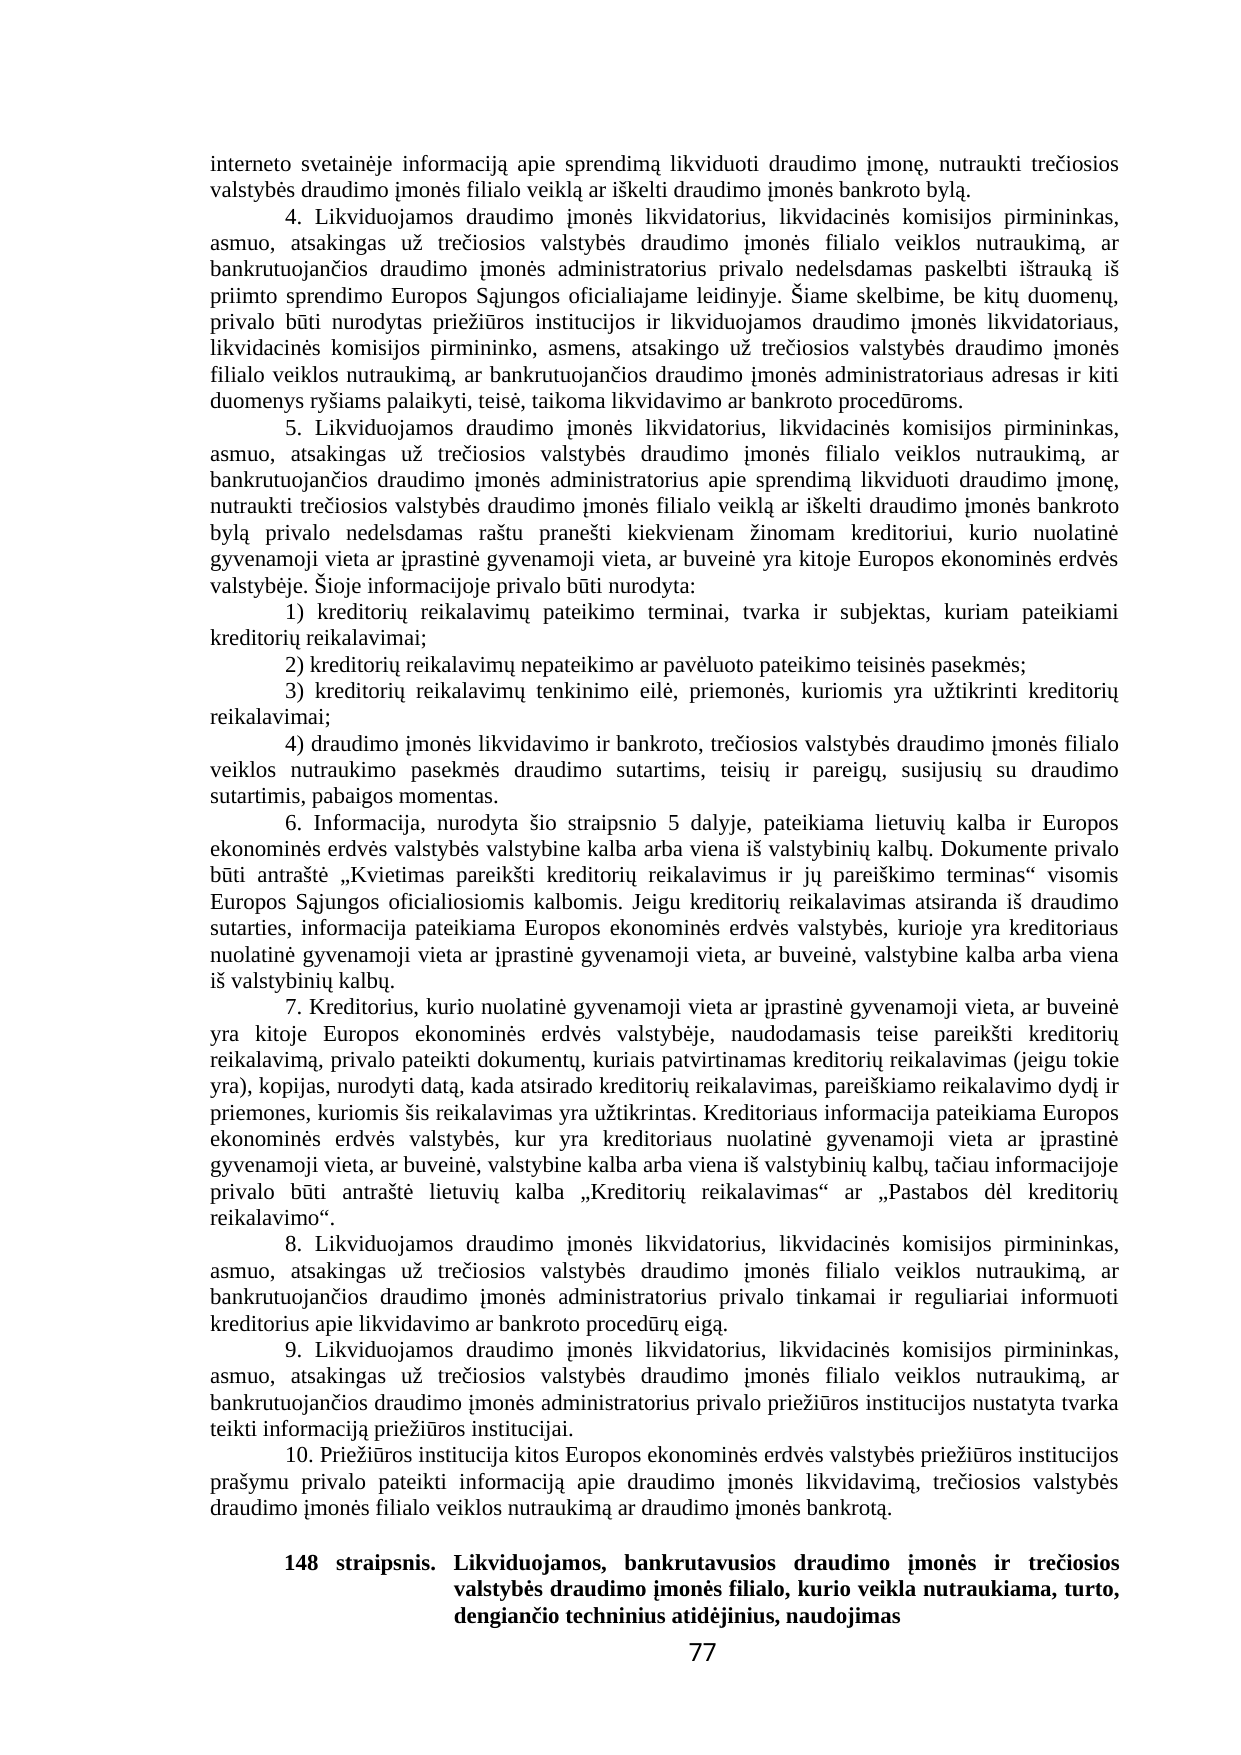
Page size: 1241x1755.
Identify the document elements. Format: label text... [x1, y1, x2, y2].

text 10. Priežiūros institucija kitos Europos ekonominės erdvės valstybės priežiūros institucijos prašymu privalo pateikti informaciją apie draudimo įmonės likvidavimą, trečiosios valstybės draudimo įmonės filialo veiklos nutraukimą ar draudimo įmonės bankrotą. [210, 1441, 1120, 1520]
text 9. Likviduojamos draudimo įmonės likvidatorius, likvidacinės komisijos pirmininkas, asmuo, atsakingas už trečiosios valstybės draudimo įmonės filialo veiklos nutraukimą, ar bankrutuojančios draudimo įmonės administratorius privalo priežiūros institucijos nustatyta tvarka teikti informaciją priežiūros institucijai. [210, 1336, 1120, 1441]
text 7. Kreditorius, kurio nuolatinė gyvenamoji vieta ar įprastinė gyvenamoji vieta, ar buveinė yra kitoje Europos ekonominės erdvės valstybėje, naudodamasis teise pareikšti kreditorių reikalavimą, privalo pateikti dokumentų, kuriais patvirtinamas kreditorių reikalavimas (jeigu tokie yra), kopijas, nurodyti datą, kada atsirado kreditorių reikalavimas, pareiškiamo reikalavimo dydį ir priemones, kuriomis šis reikalavimas yra užtikrintas. Kreditoriaus informacija pateikiama Europos ekonominės erdvės valstybės, kur yra kreditoriaus nuolatinė gyvenamoji vieta ar įprastinė gyvenamoji vieta, ar buveinė, valstybine kalba arba viena iš valstybinių kalbų, tačiau informacijoje privalo būti antraštė lietuvių kalba „Kreditorių reikalavimas“ ar „Pastabos dėl kreditorių reikalavimo“. [210, 993, 1120, 1231]
text 3) kreditorių reikalavimų tenkinimo eilė, priemonės, kuriomis yra užtikrinti kreditorių reikalavimai; [210, 677, 1120, 730]
text 4. Likviduojamos draudimo įmonės likvidatorius, likvidacinės komisijos pirmininkas, asmuo, atsakingas už trečiosios valstybės draudimo įmonės filialo veiklos nutraukimą, ar bankrutuojančios draudimo įmonės administratorius privalo nedelsdamas paskelbti ištrauką iš priimto sprendimo Europos Sąjungos oficialiajame leidinyje. Šiame skelbime, be kitų duomenų, privalo būti nurodytas priežiūros institucijos ir likviduojamos draudimo įmonės likvidatoriaus, likvidacinės komisijos pirmininko, asmens, atsakingo už trečiosios valstybės draudimo įmonės filialo veiklos nutraukimą, ar bankrutuojančios draudimo įmonės administratoriaus adresas ir kiti duomenys ryšiams palaikyti, teisė, taikoma likvidavimo ar bankroto procedūroms. [210, 203, 1120, 413]
text interneto svetainėje informaciją apie sprendimą likviduoti draudimo įmonę, nutraukti trečiosios valstybės draudimo įmonės filialo veiklą ar iškelti draudimo įmonės bankroto bylą. [210, 150, 1120, 203]
text 6. Informacija, nurodyta šio straipsnio 5 dalyje, pateikiama lietuvių kalba ir Europos ekonominės erdvės valstybės valstybine kalba arba viena iš valstybinių kalbų. Dokumente privalo būti antraštė „Kvietimas pareikšti kreditorių reikalavimus ir jų pareiškimo terminas“ visomis Europos Sąjungos oficialiosiomis kalbomis. Jeigu kreditorių reikalavimas atsiranda iš draudimo sutarties, informacija pateikiama Europos ekonominės erdvės valstybės, kurioje yra kreditoriaus nuolatinė gyvenamoji vieta ar įprastinė gyvenamoji vieta, ar buveinė, valstybine kalba arba viena iš valstybinių kalbų. [210, 809, 1120, 993]
text 5. Likviduojamos draudimo įmonės likvidatorius, likvidacinės komisijos pirmininkas, asmuo, atsakingas už trečiosios valstybės draudimo įmonės filialo veiklos nutraukimą, ar bankrutuojančios draudimo įmonės administratorius apie sprendimą likviduoti draudimo įmonę, nutraukti trečiosios valstybės draudimo įmonės filialo veiklą ar iškelti draudimo įmonės bankroto bylą privalo nedelsdamas raštu pranešti kiekvienam žinomam kreditoriui, kurio nuolatinė gyvenamoji vieta ar įprastinė gyvenamoji vieta, ar buveinė yra kitoje Europos ekonominės erdvės valstybėje. Šioje informacijoje privalo būti nurodyta: [210, 413, 1120, 598]
text 148 straipsnis. Likviduojamos, bankrutavusios draudimo įmonės ir trečiosios valstybės draudimo įmonės filialo, kurio veikla nutraukiama, turto, dengiančio techninius atidėjinius, naudojimas [284, 1549, 1120, 1628]
text 2) kreditorių reikalavimų nepateikimo ar pavėluoto pateikimo teisinės pasekmės; [210, 651, 1120, 677]
text 4) draudimo įmonės likvidavimo ir bankroto, trečiosios valstybės draudimo įmonės filialo veiklos nutraukimo pasekmės draudimo sutartims, teisių ir pareigų, susijusių su draudimo sutartimis, pabaigos momentas. [210, 730, 1120, 809]
text 8. Likviduojamos draudimo įmonės likvidatorius, likvidacinės komisijos pirmininkas, asmuo, atsakingas už trečiosios valstybės draudimo įmonės filialo veiklos nutraukimą, ar bankrutuojančios draudimo įmonės administratorius privalo tinkamai ir reguliariai informuoti kreditorius apie likvidavimo ar bankroto procedūrų eigą. [210, 1231, 1120, 1336]
text 1) kreditorių reikalavimų pateikimo terminai, tvarka ir subjektas, kuriam pateikiami kreditorių reikalavimai; [210, 598, 1120, 651]
